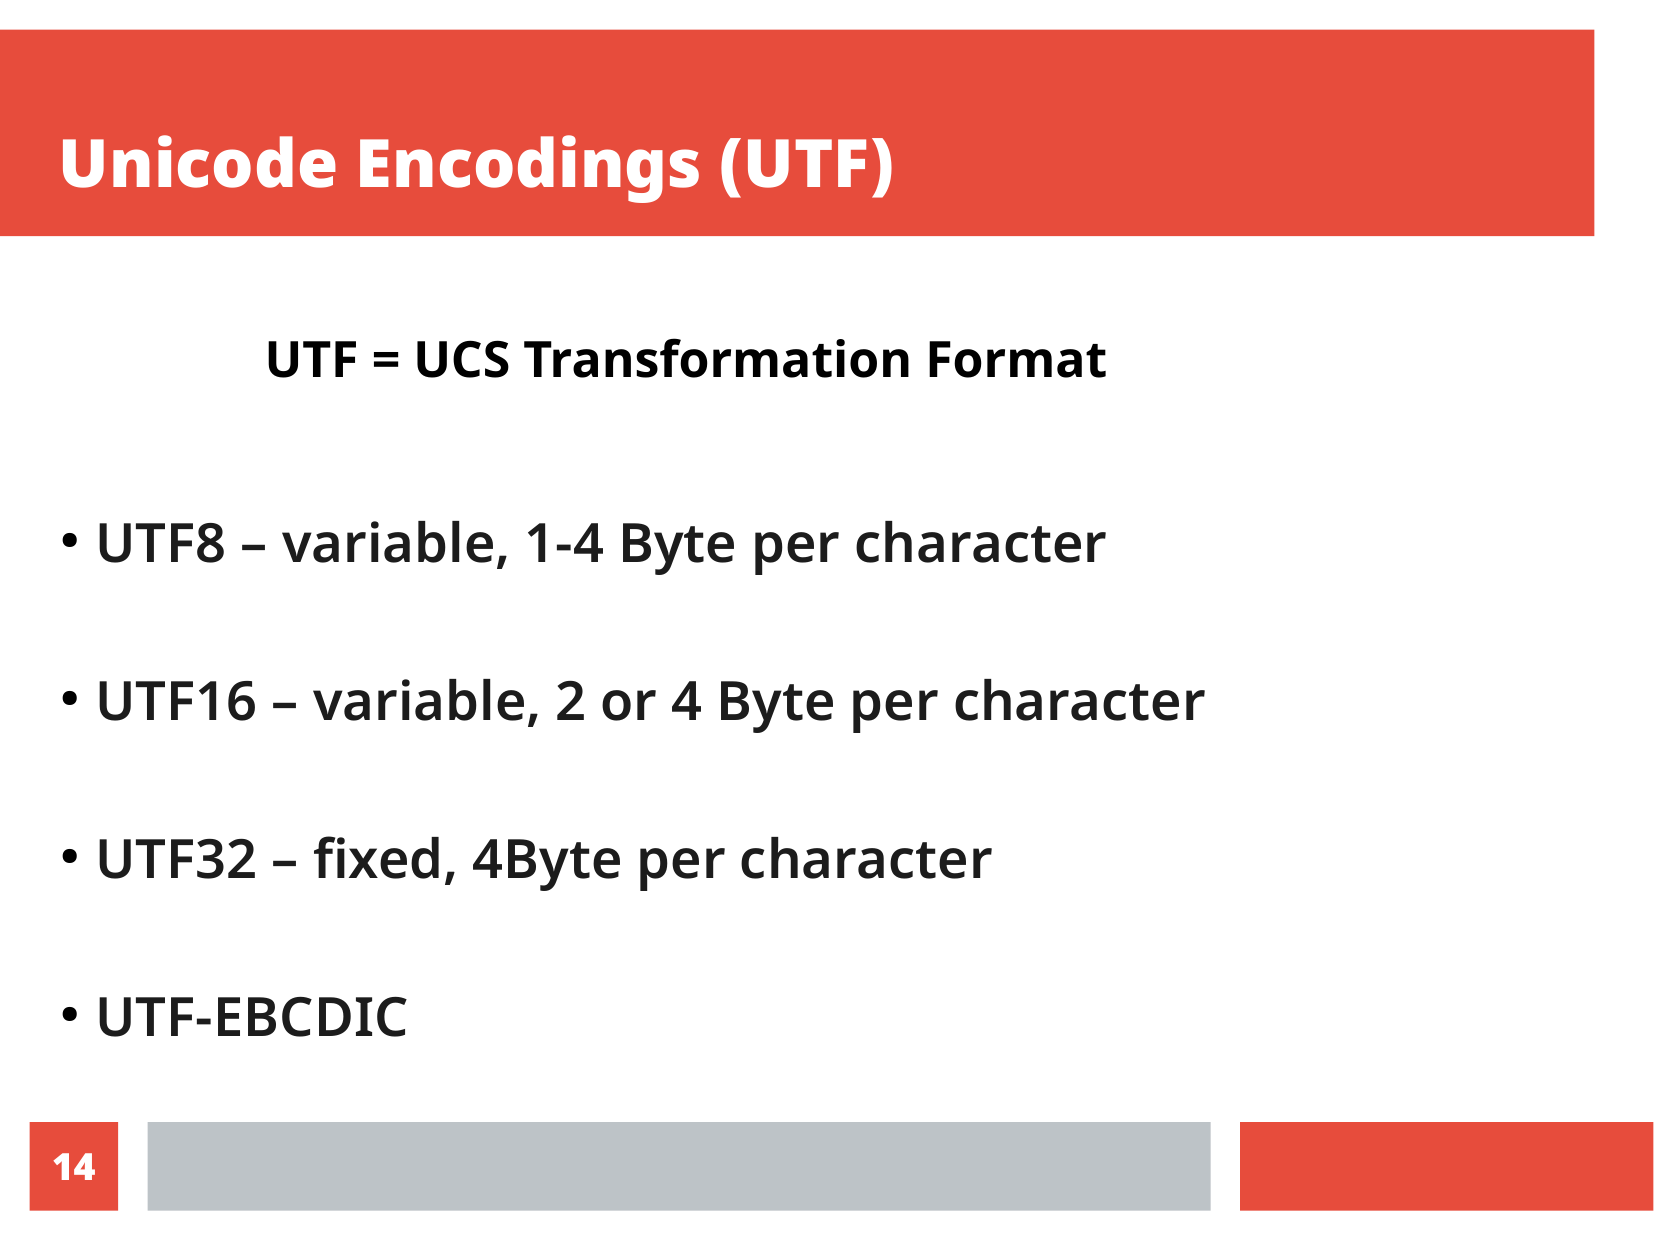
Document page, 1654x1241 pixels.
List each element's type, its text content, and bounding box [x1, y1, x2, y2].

title Unicode Encodings (UTF) [59, 59, 1595, 207]
list UTF8 – variable, 1-4 Byte per character UTF16 – variable, 2 or 4 Byte per character UTF32 – fixed, 4Byte per character UTF-EBCDIC [60, 504, 1566, 1066]
text_box UTF = UCS Transformation Format [249, 316, 1246, 395]
